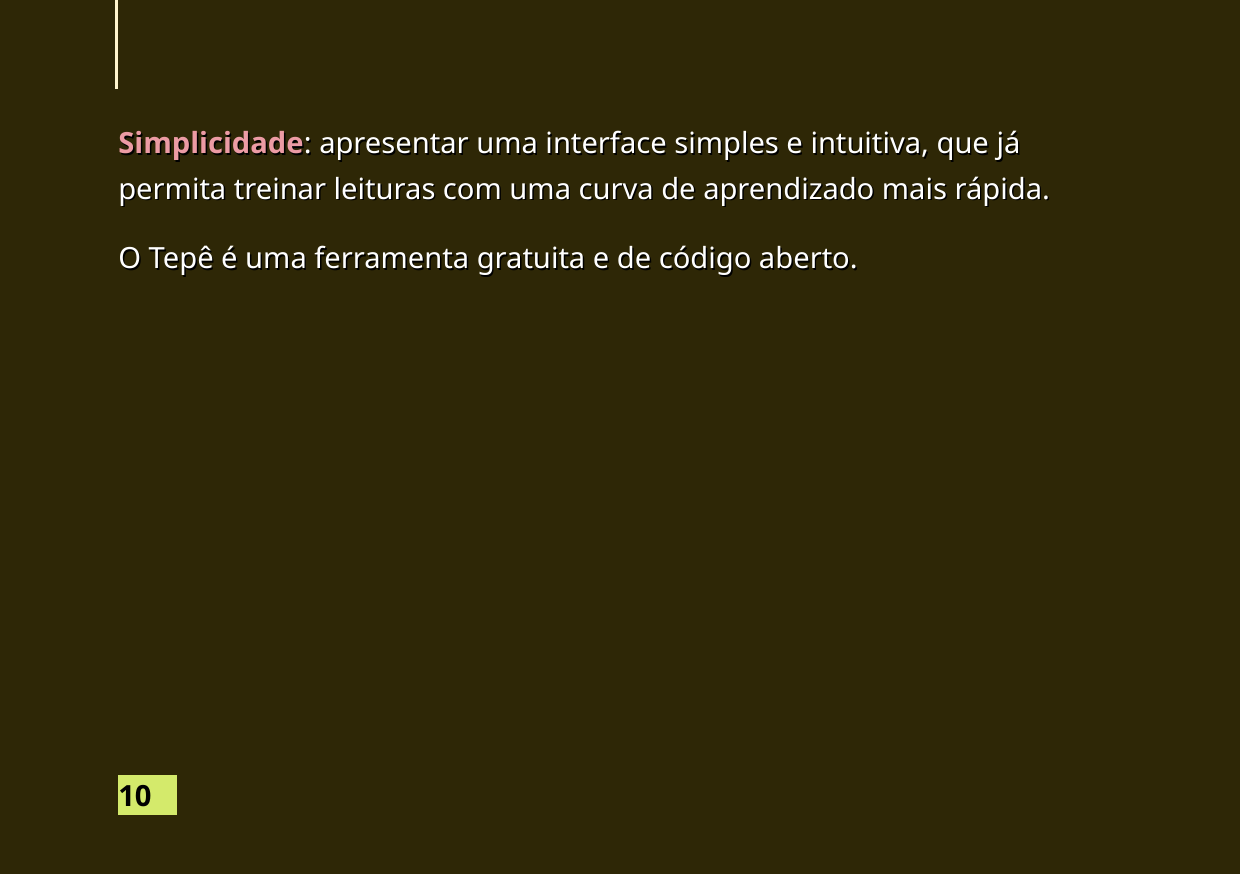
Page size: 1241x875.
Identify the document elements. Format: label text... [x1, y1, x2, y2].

text Simplicidade: apresentar uma interface simples e intuitiva, que já permita treinar leituras com uma curva de aprendizado mais rápida. [118, 123, 1122, 208]
text O Tepê é uma ferramenta gratuita e de código aberto. [118, 237, 1122, 277]
